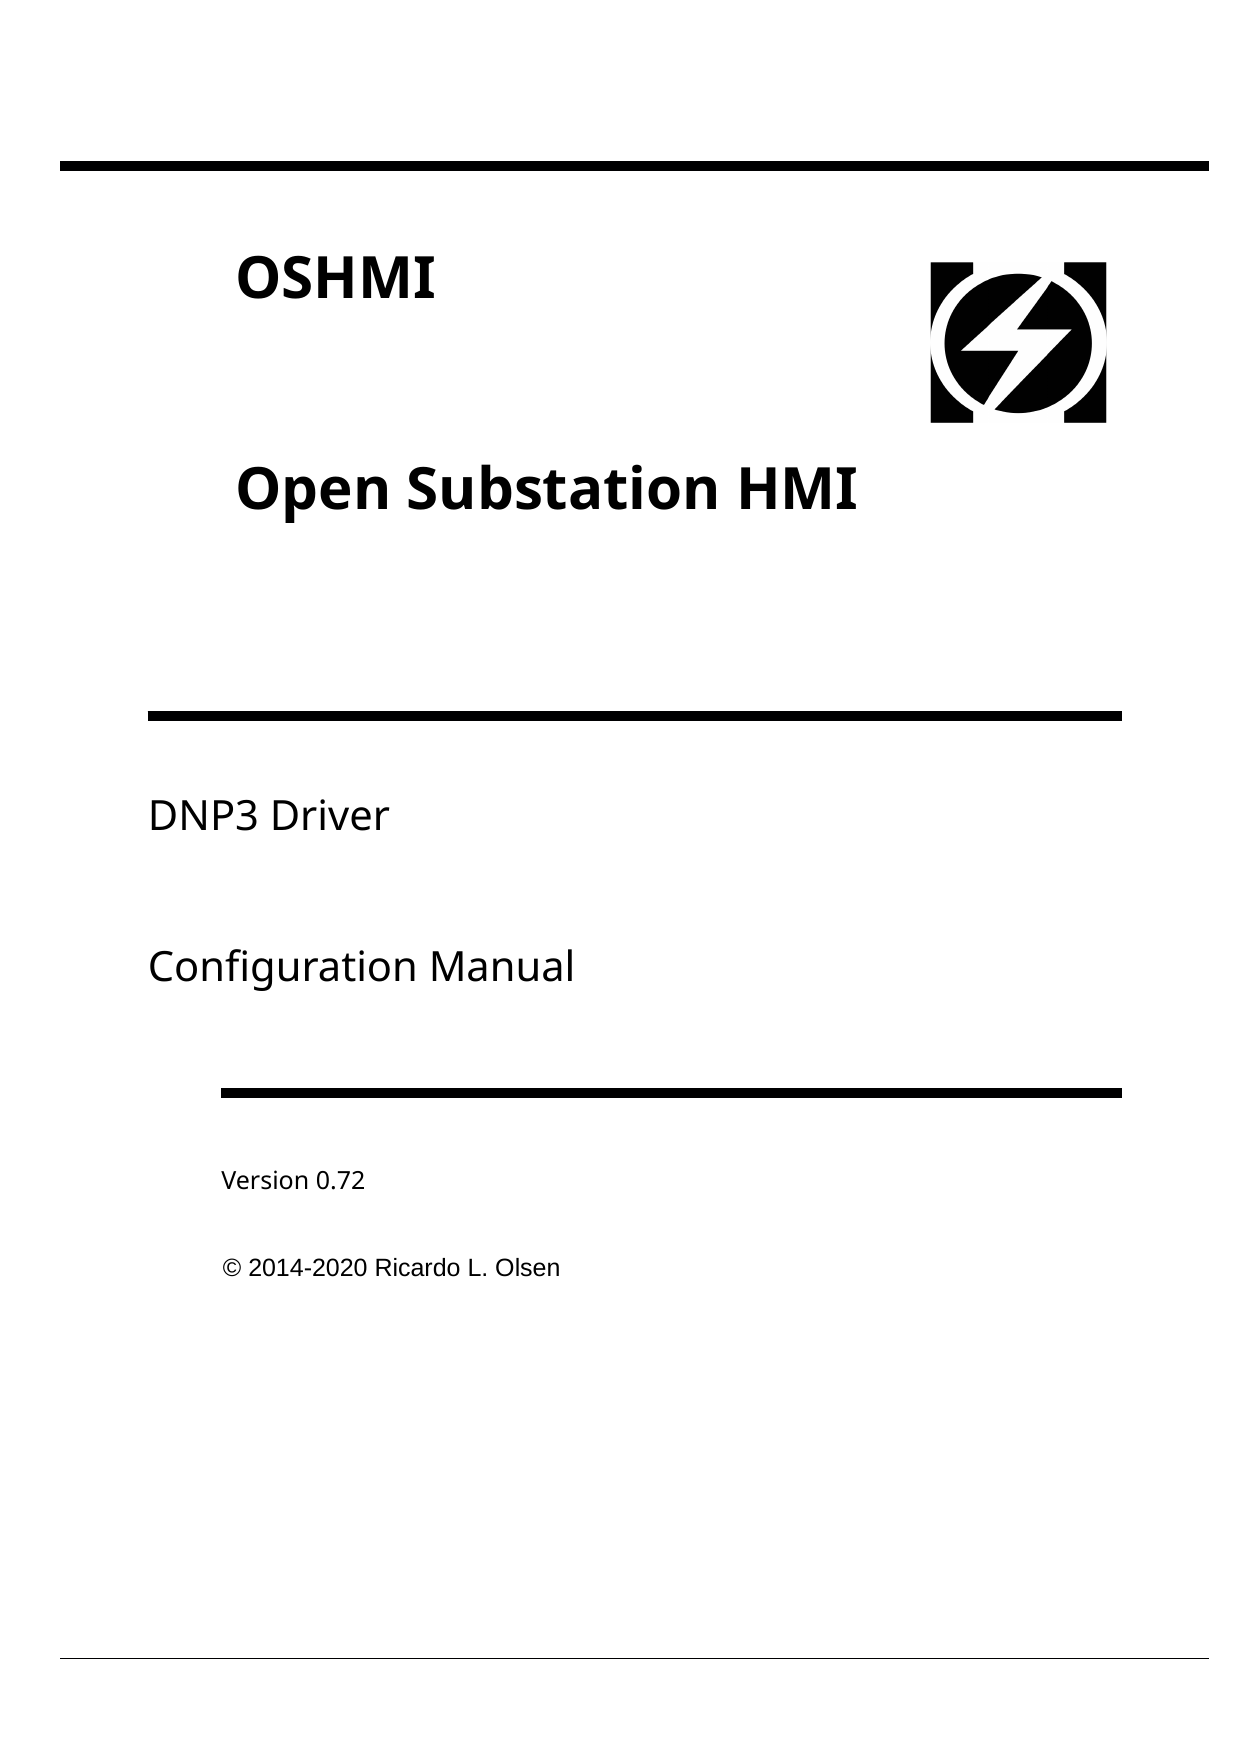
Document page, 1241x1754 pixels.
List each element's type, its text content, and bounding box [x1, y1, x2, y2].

text OSHMI Open Substation HMI [60, 171, 1209, 527]
picture [930, 262, 1107, 423]
text Version 0.72 [221, 1098, 1122, 1197]
text DNP3 Driver [148, 721, 1122, 842]
text © 2014-2020 Ricardo L. Olsen [223, 1253, 1122, 1282]
text Configuration Manual [148, 862, 1122, 993]
